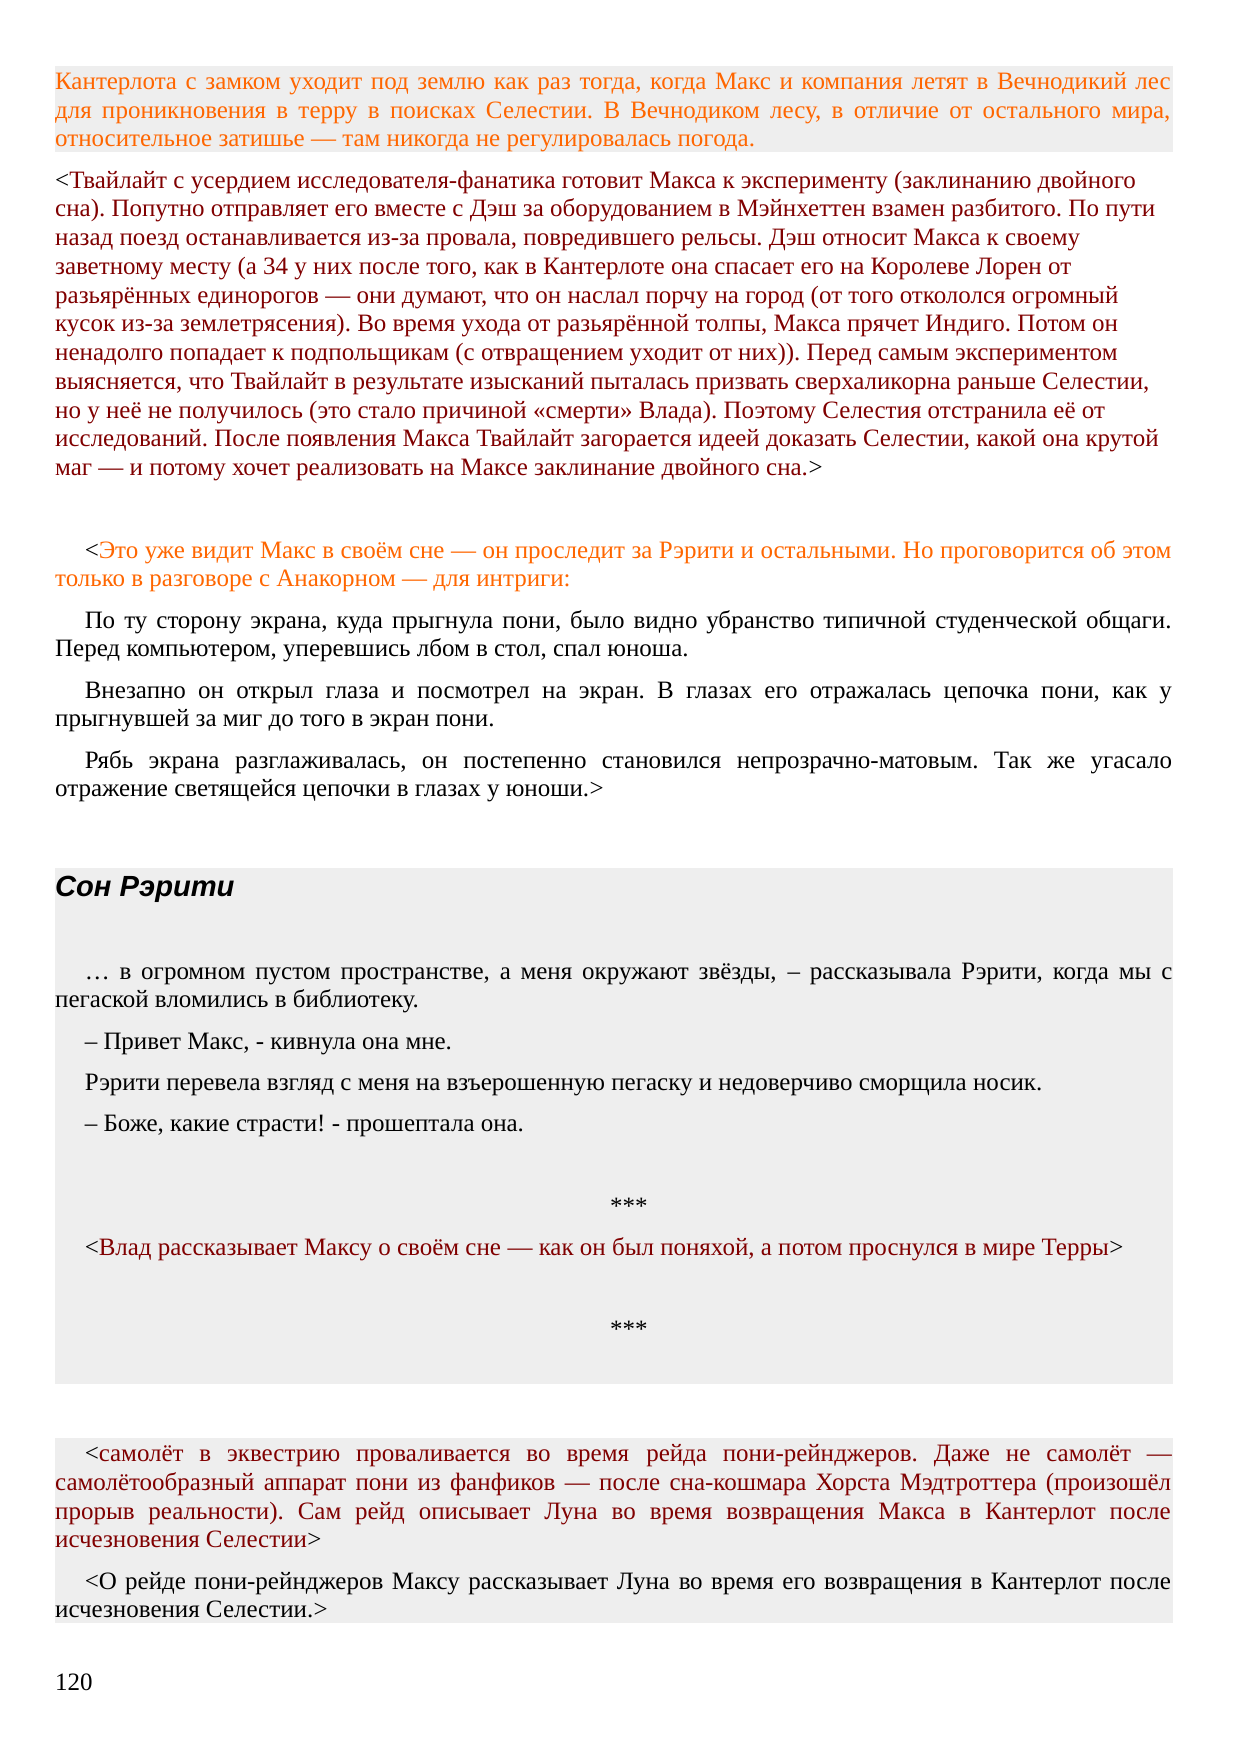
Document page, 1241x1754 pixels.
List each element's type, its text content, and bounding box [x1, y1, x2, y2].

text … в огромном пустом пространстве, а меня окружают звёзды, – рассказывала Рэрити, когда мы с пегаской вломились в библиотеку. [55, 956, 1173, 1013]
text По ту сторону экрана, куда прыгнула пони, было видно убранство типичной студенческой общаги. Перед компьютером, уперевшись лбом в стол, спал юноша. [55, 605, 1173, 662]
text *** [55, 1191, 1173, 1219]
text Кантерлота с замком уходит под землю как раз тогда, когда Макс и компания летят в Вечнодикий лес для проникновения в терру в поисках Селестии. В Вечнодиком лесу, в отличие от остального мира, относительное затишье — там никогда не регулировалась погода. [55, 66, 1173, 152]
text <самолёт в эквестрию проваливается во время рейда пони-рейнджеров. Даже не самолёт — самолётообразный аппарат пони из фанфиков — после сна-кошмара Хорста Мэдтроттера (произошёл прорыв реальности). Сам рейд описывает Луна во время возвращения Макса в Кантерлот после исчезновения Селестии> [55, 1438, 1173, 1553]
text *** [55, 1314, 1173, 1343]
text <Влад рассказывает Максу о своём сне — как он был поняхой, а потом проснулся в мире Терры> [55, 1232, 1173, 1261]
text – Боже, какие страсти! - прошептала она. [55, 1108, 1173, 1137]
text Рэрити перевела взгляд с меня на взъерошенную пегаску и недоверчиво сморщила носик. [55, 1067, 1173, 1096]
text Внезапно он открыл глаза и посмотрел на экран. В глазах его отражалась цепочка пони, как у прыгнувшей за миг до того в экран пони. [55, 675, 1173, 732]
subtitle Сон Рэрити [55, 868, 1173, 902]
text – Привет Макс, - кивнула она мне. [55, 1026, 1173, 1054]
text <Твайлайт с усердием исследователя-фанатика готовит Макса к эксперименту (заклинанию двойного сна). Попутно отправляет его вместе с Дэш за оборудованием в Мэйнхеттен взамен разбитого. По пути назад поезд останавливается из-за провала, повредившего рельсы. Дэш относит Макса к своему заветному месту (а 34 у них после того, как в Кантерлоте она спасает его на Королеве Лорен от разьярённых единорогов — они думают, что он наслал порчу на город (от того откололся огромный кусок из-за землетрясения). Во время ухода от разьярённой толпы, Макса прячет Индиго. Потом он ненадолго попадает к подпольщикам (с отвращением уходит от них)). Перед самым экспериментом выясняется, что Твайлайт в результате изысканий пыталась призвать сверхаликорна раньше Селестии, но у неё не получилось (это стало причиной «смерти» Влада). Поэтому Селестия отстранила её от исследований. После появления Макса Твайлайт загорается идеей доказать Селестии, какой она крутой маг — и потому хочет реализовать на Максе заклинание двойного сна.> [55, 165, 1173, 481]
text Рябь экрана разглаживалась, он постепенно становился непрозрачно-матовым. Так же угасало отражение светящейся цепочки в глазах у юноши.> [55, 745, 1173, 802]
text <О рейде пони-рейнджеров Максу рассказывает Луна во время его возвращения в Кантерлот после исчезновения Селестии.> [55, 1566, 1173, 1623]
text <Это уже видит Макс в своём сне — он проследит за Рэрити и остальными. Но проговорится об этом только в разговоре с Анакорном — для интриги: [55, 535, 1173, 592]
